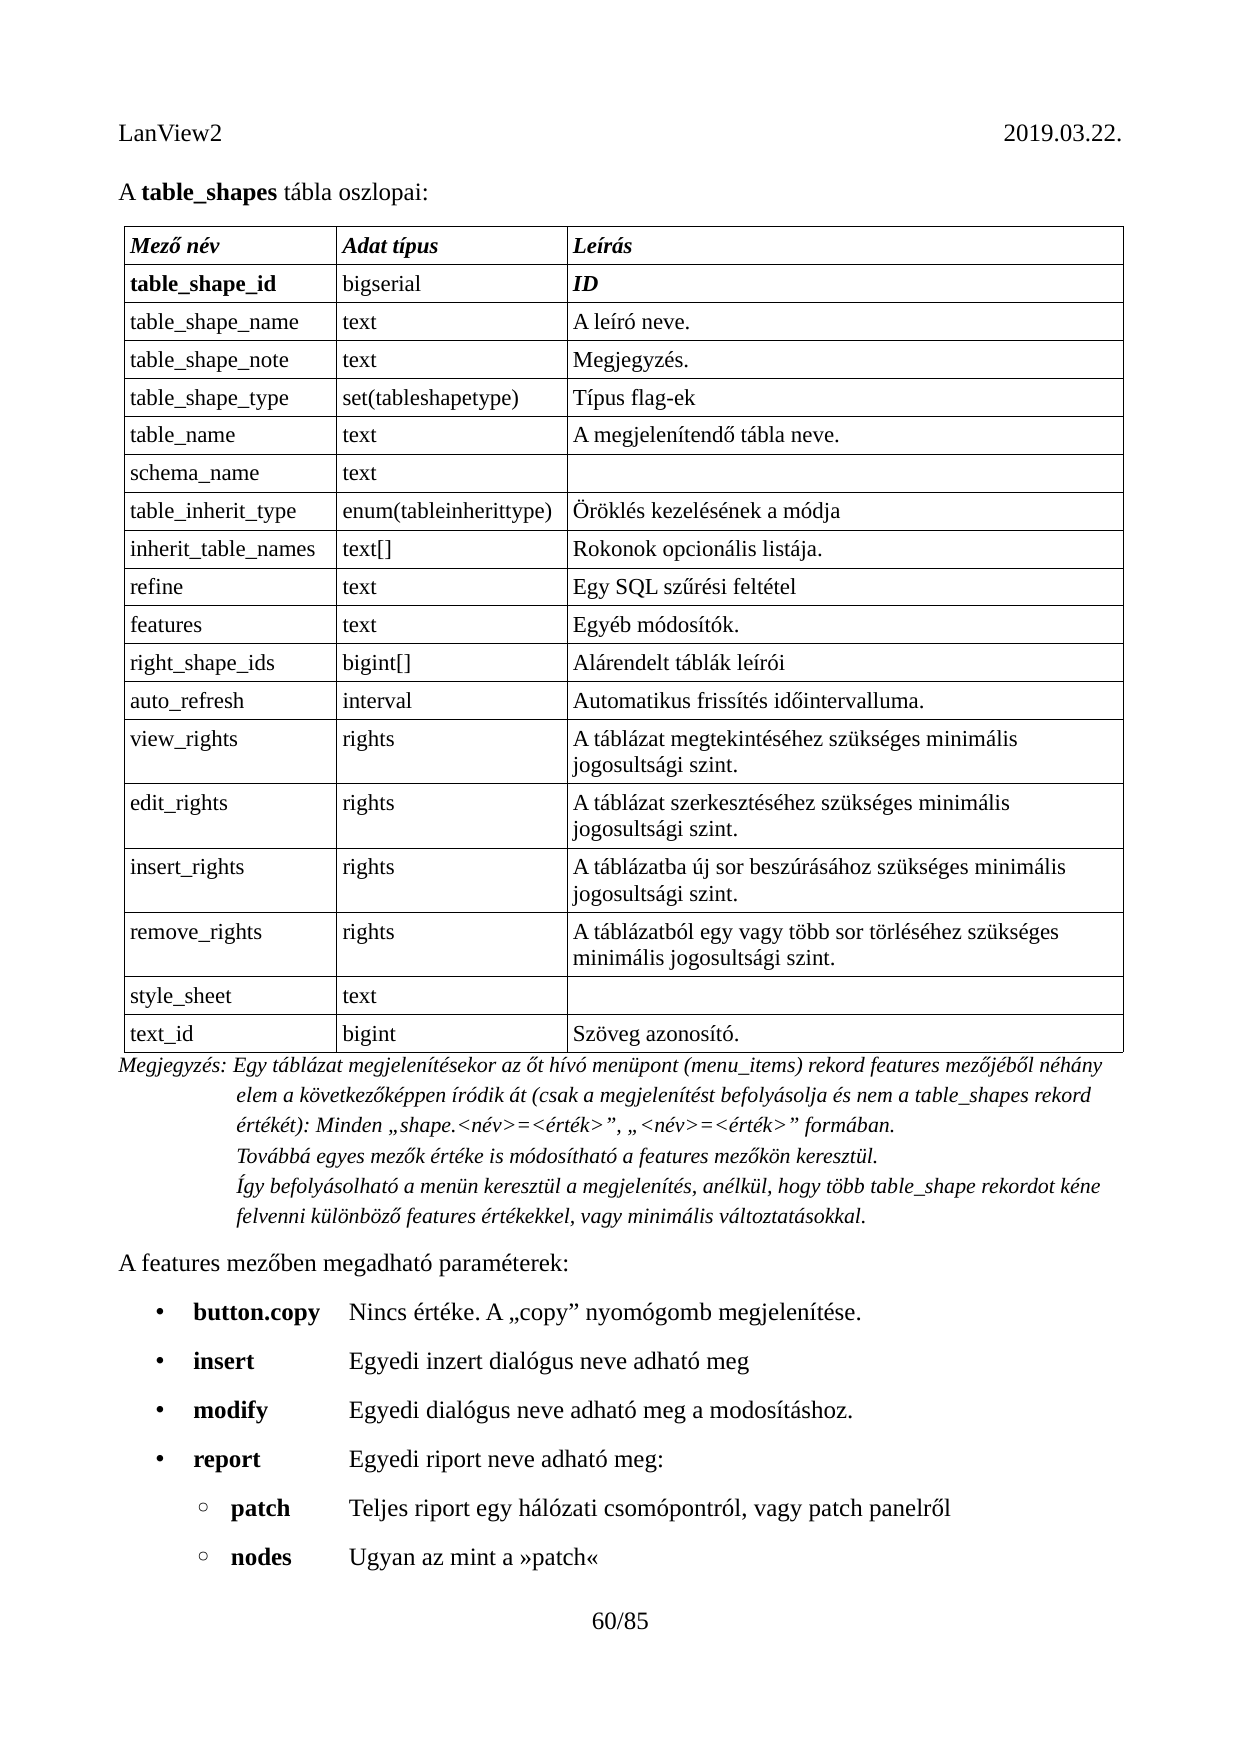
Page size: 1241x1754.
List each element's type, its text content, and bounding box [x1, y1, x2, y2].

table_cell Alárendelt táblák leírói [568, 644, 1123, 681]
table_cell [568, 455, 1123, 492]
table_cell [568, 977, 1123, 1014]
table_cell A táblázat szerkesztéséhez szükséges minimális jogosultsági szint. [568, 784, 1123, 848]
list modify Egyedi dialógus neve adható meg a modosításhoz. [156, 1395, 1122, 1424]
table_cell bigint [337, 1015, 567, 1052]
table_cell interval [337, 682, 567, 719]
table_cell rights [337, 720, 567, 783]
table_cell text[] [337, 531, 567, 567]
table_cell text [337, 341, 567, 378]
text Megjegyzés: Egy táblázat megjelenítésekor az őt hívó menüpont (menu_items) rekord features mezőjéből néhány elem a következőképpen íródik át (csak a megjelenítést befolyásolja és nem a table_shapes rekord értékét): Minden „shape.<név>=<érték>”, „<név>=<érték>” formában. Továbbá egyes mezők értéke is módosítható a features mezőkön keresztül. Így befolyásolható a menün keresztül a megjelenítés, anélkül, hogy több table_shape rekordot kéne felvenni különböző features értékekkel, vagy minimális változtatásokkal. [118, 1052, 1122, 1228]
table_cell text [337, 977, 567, 1014]
table_cell features [125, 606, 336, 643]
table_cell Rokonok opcionális listája. [568, 531, 1123, 567]
list report Egyedi riport neve adható meg: [156, 1444, 1122, 1473]
table_cell text [337, 606, 567, 643]
table_cell view_rights [125, 720, 336, 783]
table_cell table_shape_type [125, 379, 336, 416]
table_cell table_inherit_type [125, 493, 336, 529]
table_cell A megjelenítendő tábla neve. [568, 417, 1123, 454]
table_cell style_sheet [125, 977, 336, 1014]
table_cell Öröklés kezelésének a módja [568, 493, 1123, 529]
text A table_shapes tábla oszlopai: [118, 177, 1122, 206]
table_cell text [337, 417, 567, 454]
table_cell set(tableshapetype) [337, 379, 567, 416]
table_cell schema_name [125, 455, 336, 492]
table_cell table_shape_name [125, 303, 336, 340]
table_cell table_shape_id [125, 265, 336, 302]
table_cell edit_rights [125, 784, 336, 848]
list patch Teljes riport egy hálózati csomópontról, vagy patch panelről [193, 1493, 1122, 1522]
table_cell inherit_table_names [125, 531, 336, 567]
table_cell Egyéb módosítók. [568, 606, 1123, 643]
table_cell bigserial [337, 265, 567, 302]
table_cell bigint[] [337, 644, 567, 681]
table_cell A táblázatból egy vagy több sor törléséhez szükséges minimális jogosultsági szint. [568, 913, 1123, 976]
table_cell rights [337, 784, 567, 848]
table_cell Megjegyzés. [568, 341, 1123, 378]
table_cell text [337, 569, 567, 605]
table_cell Egy SQL szűrési feltétel [568, 569, 1123, 605]
table_cell refine [125, 569, 336, 605]
table_cell A táblázat megtekintéséhez szükséges minimális jogosultsági szint. [568, 720, 1123, 783]
table_cell Szöveg azonosító. [568, 1015, 1123, 1052]
text A features mezőben megadható paraméterek: [118, 1248, 1122, 1277]
table_cell right_shape_ids [125, 644, 336, 681]
table_cell Automatikus frissítés időintervalluma. [568, 682, 1123, 719]
table_cell table_shape_note [125, 341, 336, 378]
table_header Adat típus [337, 227, 567, 264]
table_cell rights [337, 849, 567, 912]
table_header Leírás [568, 227, 1123, 264]
table_cell Típus flag-ek [568, 379, 1123, 416]
list button.copy Nincs értéke. A „copy” nyomógomb megjelenítése. [156, 1297, 1122, 1326]
table_cell text [337, 455, 567, 492]
table_cell text [337, 303, 567, 340]
list nodes Ugyan az mint a »patch« [193, 1542, 1122, 1571]
table_cell A táblázatba új sor beszúrásához szükséges minimális jogosultsági szint. [568, 849, 1123, 912]
table_header Mező név [125, 227, 336, 264]
table_cell remove_rights [125, 913, 336, 976]
table_cell table_name [125, 417, 336, 454]
list insert Egyedi inzert dialógus neve adható meg [156, 1346, 1122, 1375]
table_cell ID [568, 265, 1123, 302]
table_cell rights [337, 913, 567, 976]
table_cell auto_refresh [125, 682, 336, 719]
table_cell insert_rights [125, 849, 336, 912]
table_cell text_id [125, 1015, 336, 1052]
table_cell A leíró neve. [568, 303, 1123, 340]
table_cell enum(tableinherittype) [337, 493, 567, 529]
